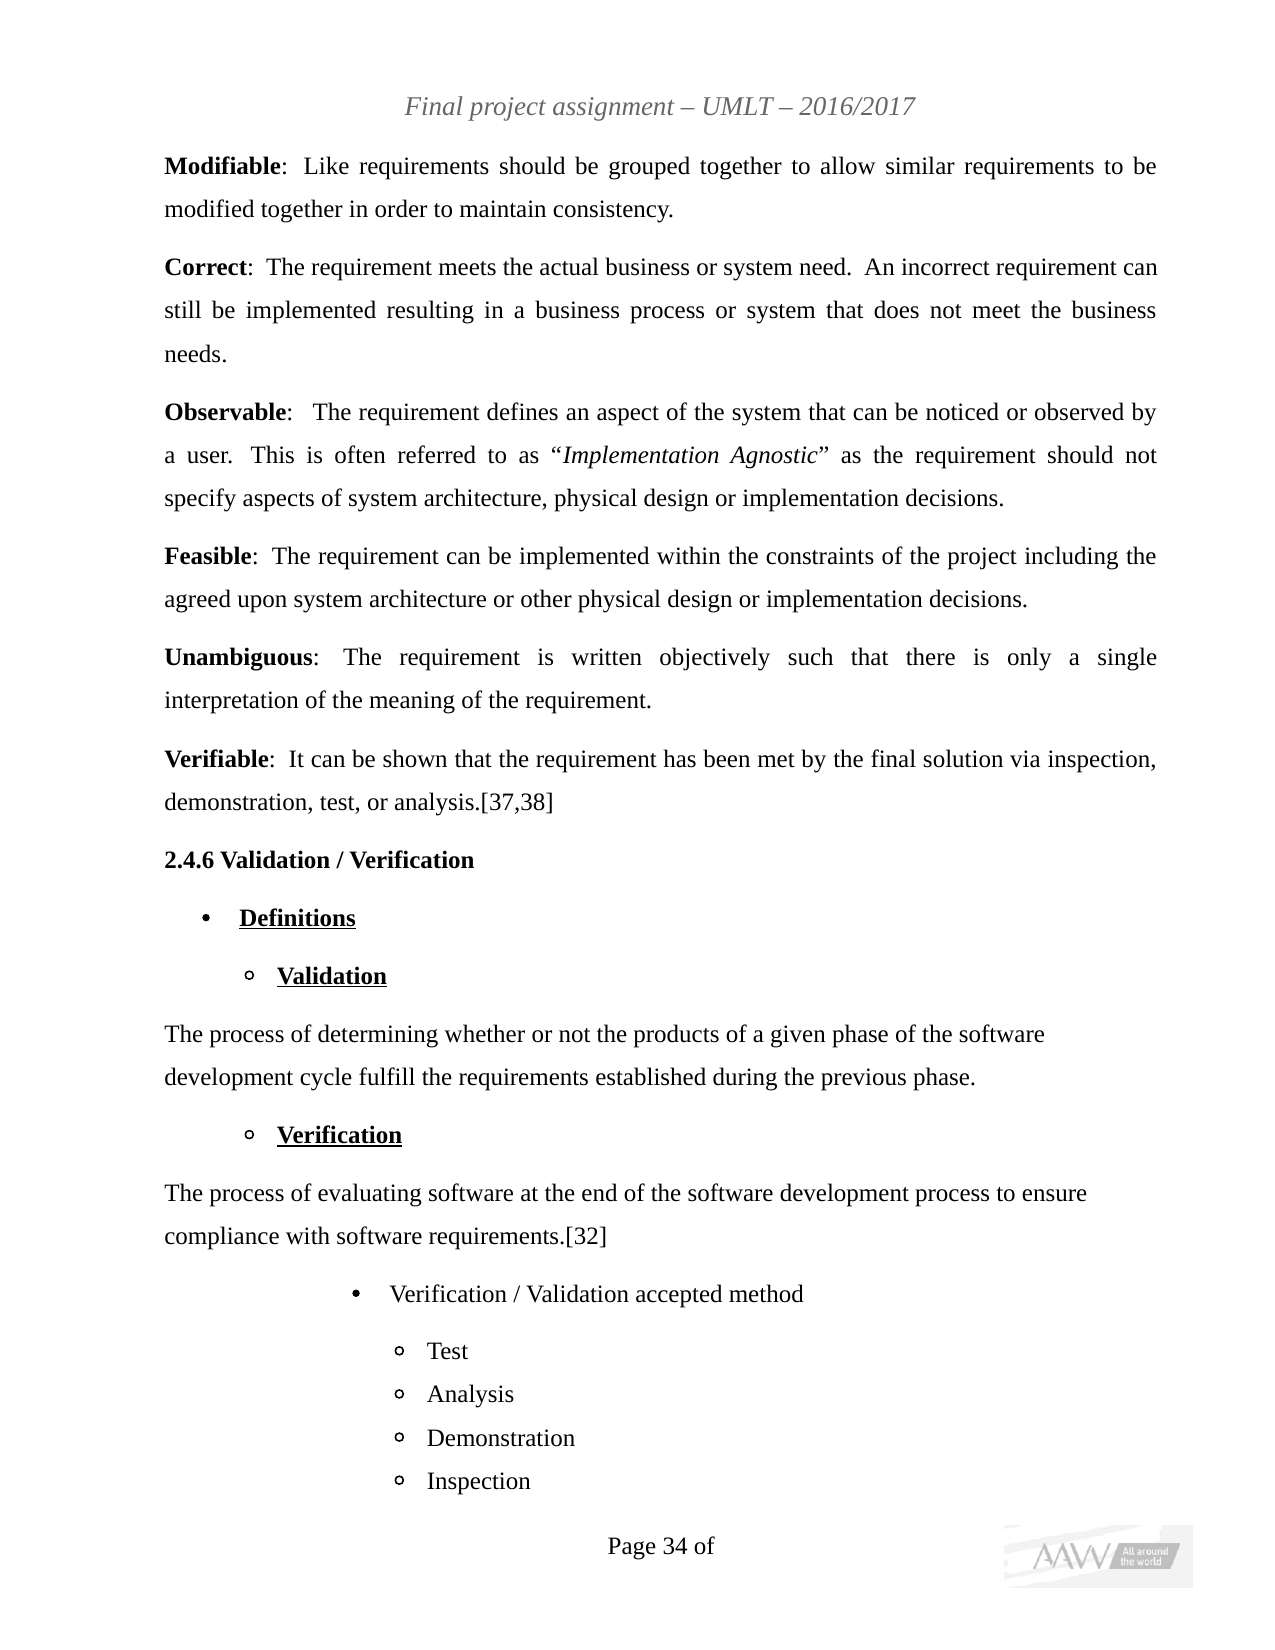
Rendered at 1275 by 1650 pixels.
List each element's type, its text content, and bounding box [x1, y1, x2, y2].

text The process of determining whether or not the products of a given phase of the software development cycle fulfill the requirements established during the previous phase. [164, 1019, 1158, 1091]
picture [1003, 1525, 1193, 1588]
text Modifiable: Like requirements should be grouped together to allow similar requirements to be modified together in order to maintain consistency. [164, 151, 1158, 223]
list Analysis [389, 1379, 1158, 1408]
text The process of evaluating software at the end of the software development process to ensure compliance with software requirements.[32] [164, 1178, 1158, 1250]
list Inspection [389, 1466, 1158, 1494]
text Observable: The requirement defines an aspect of the system that can be noticed or observed by a user. This is often referred to as “Implementation Agnostic” as the requirement should not specify aspects of system architecture, physical design or implementation decisions. [164, 397, 1158, 512]
text Verifiable: It can be shown that the requirement has been met by the final solution via inspection, demonstration, test, or analysis.[37,38] [164, 744, 1158, 816]
subtitle 2.4.6 Validation / Verification [164, 845, 1158, 874]
list Test [389, 1336, 1158, 1365]
text Unambiguous: The requirement is written objectively such that there is only a single interpretation of the meaning of the requirement. [164, 642, 1158, 714]
text Correct: The requirement meets the actual business or system need. An incorrect requirement can still be implemented resulting in a business process or system that does not meet the business needs. [164, 252, 1158, 367]
list Demonstration [389, 1423, 1158, 1451]
text Feasible: The requirement can be implemented within the constraints of the project including the agreed upon system architecture or other physical design or implementation decisions. [164, 541, 1158, 613]
list Verification / Validation accepted method [352, 1279, 1158, 1307]
list Definitions [202, 903, 1158, 932]
list Validation [239, 961, 1158, 989]
list Verification [239, 1120, 1158, 1149]
